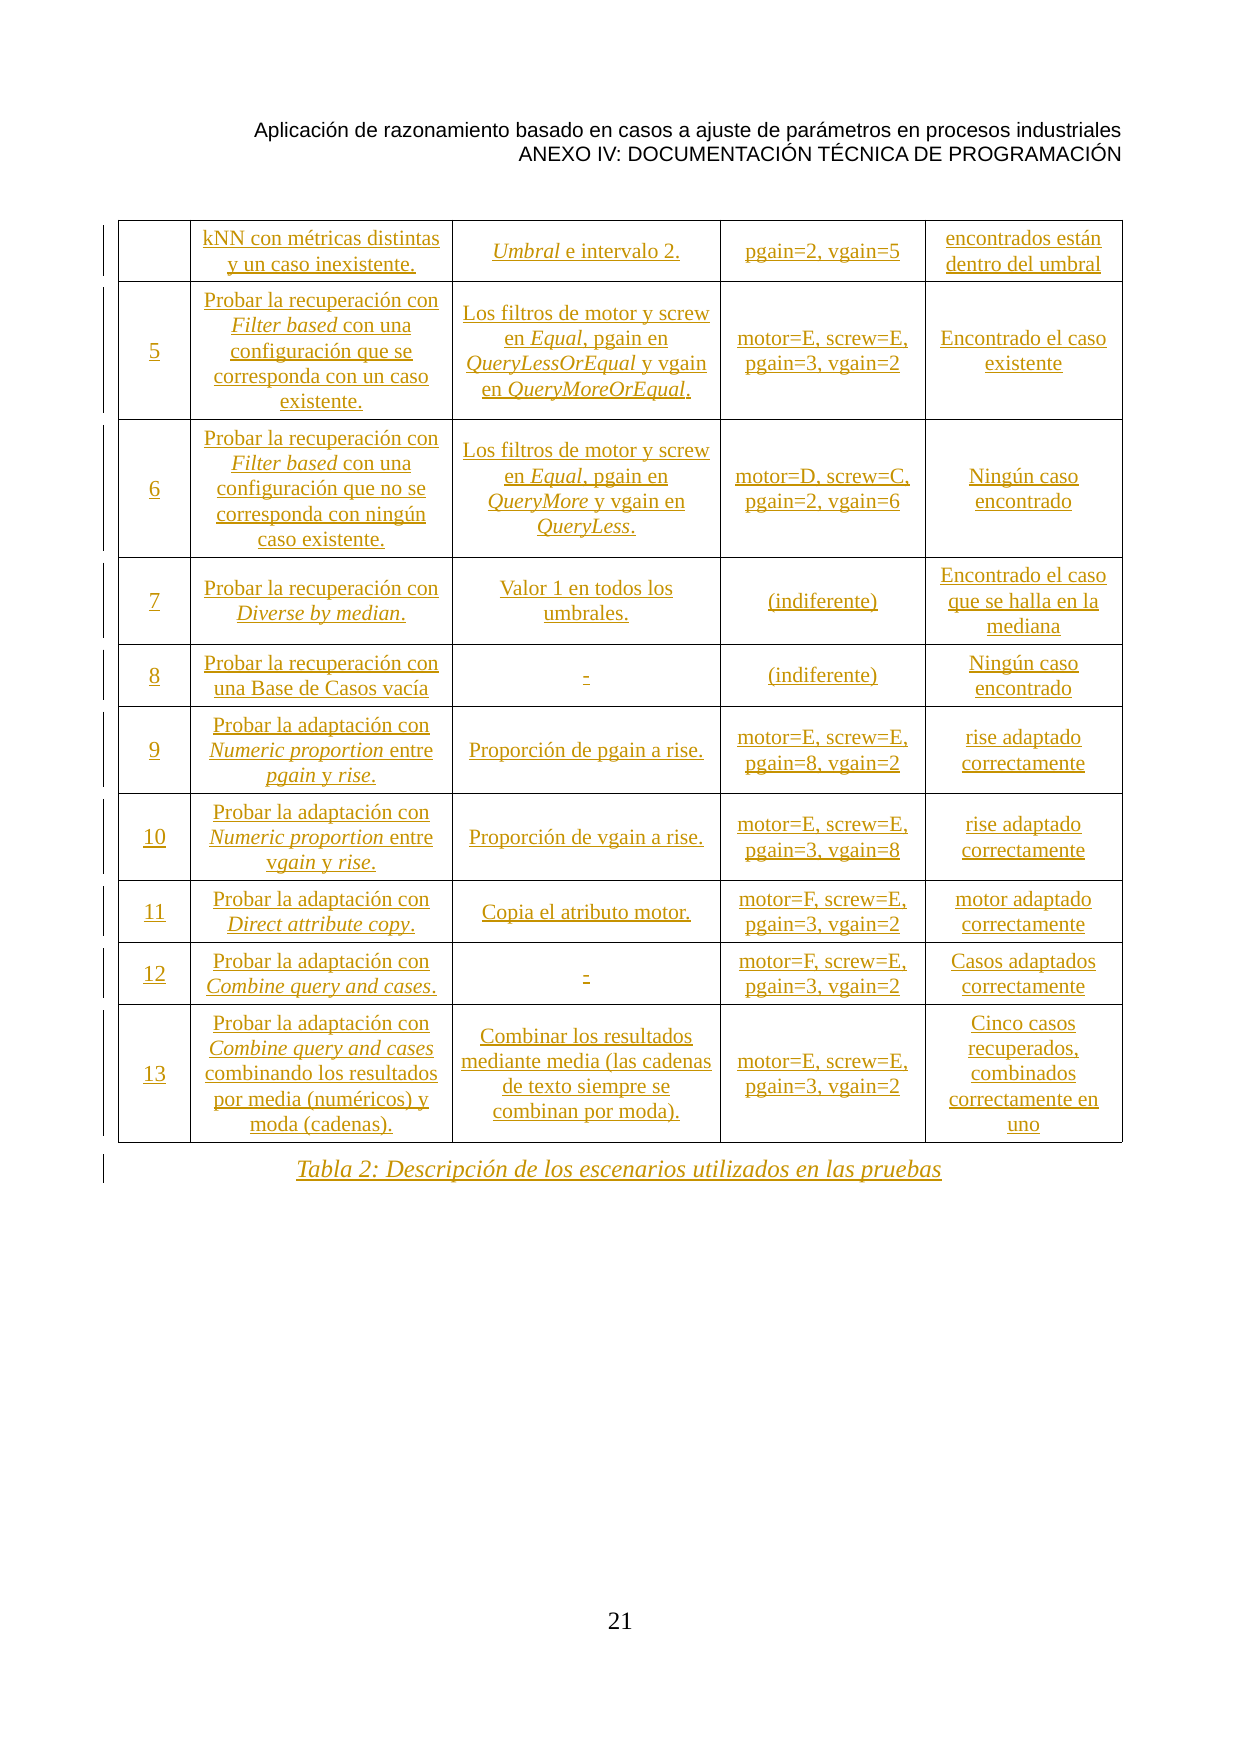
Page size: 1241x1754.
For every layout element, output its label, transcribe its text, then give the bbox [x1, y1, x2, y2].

table_cell Los filtros de motor y screw en Equal, pgain en QueryLessOrEqual y vgain en QueryMoreOrEqual. [453, 282, 720, 419]
table_cell 12 [119, 943, 190, 1004]
table_cell Copia el atributo motor. [453, 881, 720, 942]
table_cell motor adaptado correctamente [926, 881, 1122, 942]
table_cell Probar la adaptación con Combine query and cases. [191, 943, 452, 1004]
text Tabla 2: Descripción de los escenarios utilizados en las pruebas [118, 1154, 1122, 1183]
table_cell rise adaptado correctamente [926, 794, 1122, 880]
table_cell motor=E, screw=E, pgain=3, vgain=2 [721, 282, 925, 419]
table_cell (indiferente) [721, 558, 925, 644]
table_cell motor=E, screw=E, pgain=3, vgain=2 [721, 1005, 925, 1142]
table_cell (indiferente) [721, 645, 925, 706]
table_cell Probar la adaptación con Numeric proportion entre vgain y rise. [191, 794, 452, 880]
table_cell Probar la recuperación con Diverse by median. [191, 558, 452, 644]
table_cell pgain=2, vgain=5 [721, 221, 925, 281]
table_cell 9 [119, 707, 190, 793]
table_cell Umbral e intervalo 2. [453, 221, 720, 281]
table_cell Encontrado el caso existente [926, 282, 1122, 419]
table_cell motor=D, screw=C, pgain=2, vgain=6 [721, 420, 925, 557]
table_cell Ningún caso encontrado [926, 645, 1122, 706]
table_cell Probar la recuperación con una Base de Casos vacía [191, 645, 452, 706]
table_cell motor=E, screw=E, pgain=3, vgain=8 [721, 794, 925, 880]
table_cell - [453, 943, 720, 1004]
table_cell encontrados están dentro del umbral [926, 221, 1122, 281]
table_cell 10 [119, 794, 190, 880]
table_cell Los filtros de motor y screw en Equal, pgain en QueryMore y vgain en QueryLess. [453, 420, 720, 557]
table_cell Probar la recuperación con Filter based con una configuración que se corresponda con un caso existente. [191, 282, 452, 419]
table_cell Proporción de vgain a rise. [453, 794, 720, 880]
table_cell rise adaptado correctamente [926, 707, 1122, 793]
table_cell [119, 221, 190, 281]
table_cell Ningún caso encontrado [926, 420, 1122, 557]
table_cell Probar la recuperación con Filter based con una configuración que no se corresponda con ningún caso existente. [191, 420, 452, 557]
table_cell Valor 1 en todos los umbrales. [453, 558, 720, 644]
table_cell motor=E, screw=E, pgain=8, vgain=2 [721, 707, 925, 793]
table_cell motor=F, screw=E, pgain=3, vgain=2 [721, 943, 925, 1004]
table_cell 7 [119, 558, 190, 644]
table_cell 5 [119, 282, 190, 419]
table_cell 11 [119, 881, 190, 942]
table_cell Cinco casos recuperados, combinados correctamente en uno [926, 1005, 1122, 1142]
table_cell kNN con métricas distintas y un caso inexistente. [191, 221, 452, 281]
table_cell Combinar los resultados mediante media (las cadenas de texto siempre se combinan por moda). [453, 1005, 720, 1142]
table_cell motor=F, screw=E, pgain=3, vgain=2 [721, 881, 925, 942]
table_cell Probar la adaptación con Numeric proportion entre pgain y rise. [191, 707, 452, 793]
table_cell Proporción de pgain a rise. [453, 707, 720, 793]
table_cell Probar la adaptación con Combine query and cases combinando los resultados por media (numéricos) y moda (cadenas). [191, 1005, 452, 1142]
table_cell 13 [119, 1005, 190, 1142]
table_cell Casos adaptados correctamente [926, 943, 1122, 1004]
table_cell Probar la adaptación con Direct attribute copy. [191, 881, 452, 942]
table_cell - [453, 645, 720, 706]
table_cell 6 [119, 420, 190, 557]
table_cell 8 [119, 645, 190, 706]
table_cell Encontrado el caso que se halla en la mediana [926, 558, 1122, 644]
